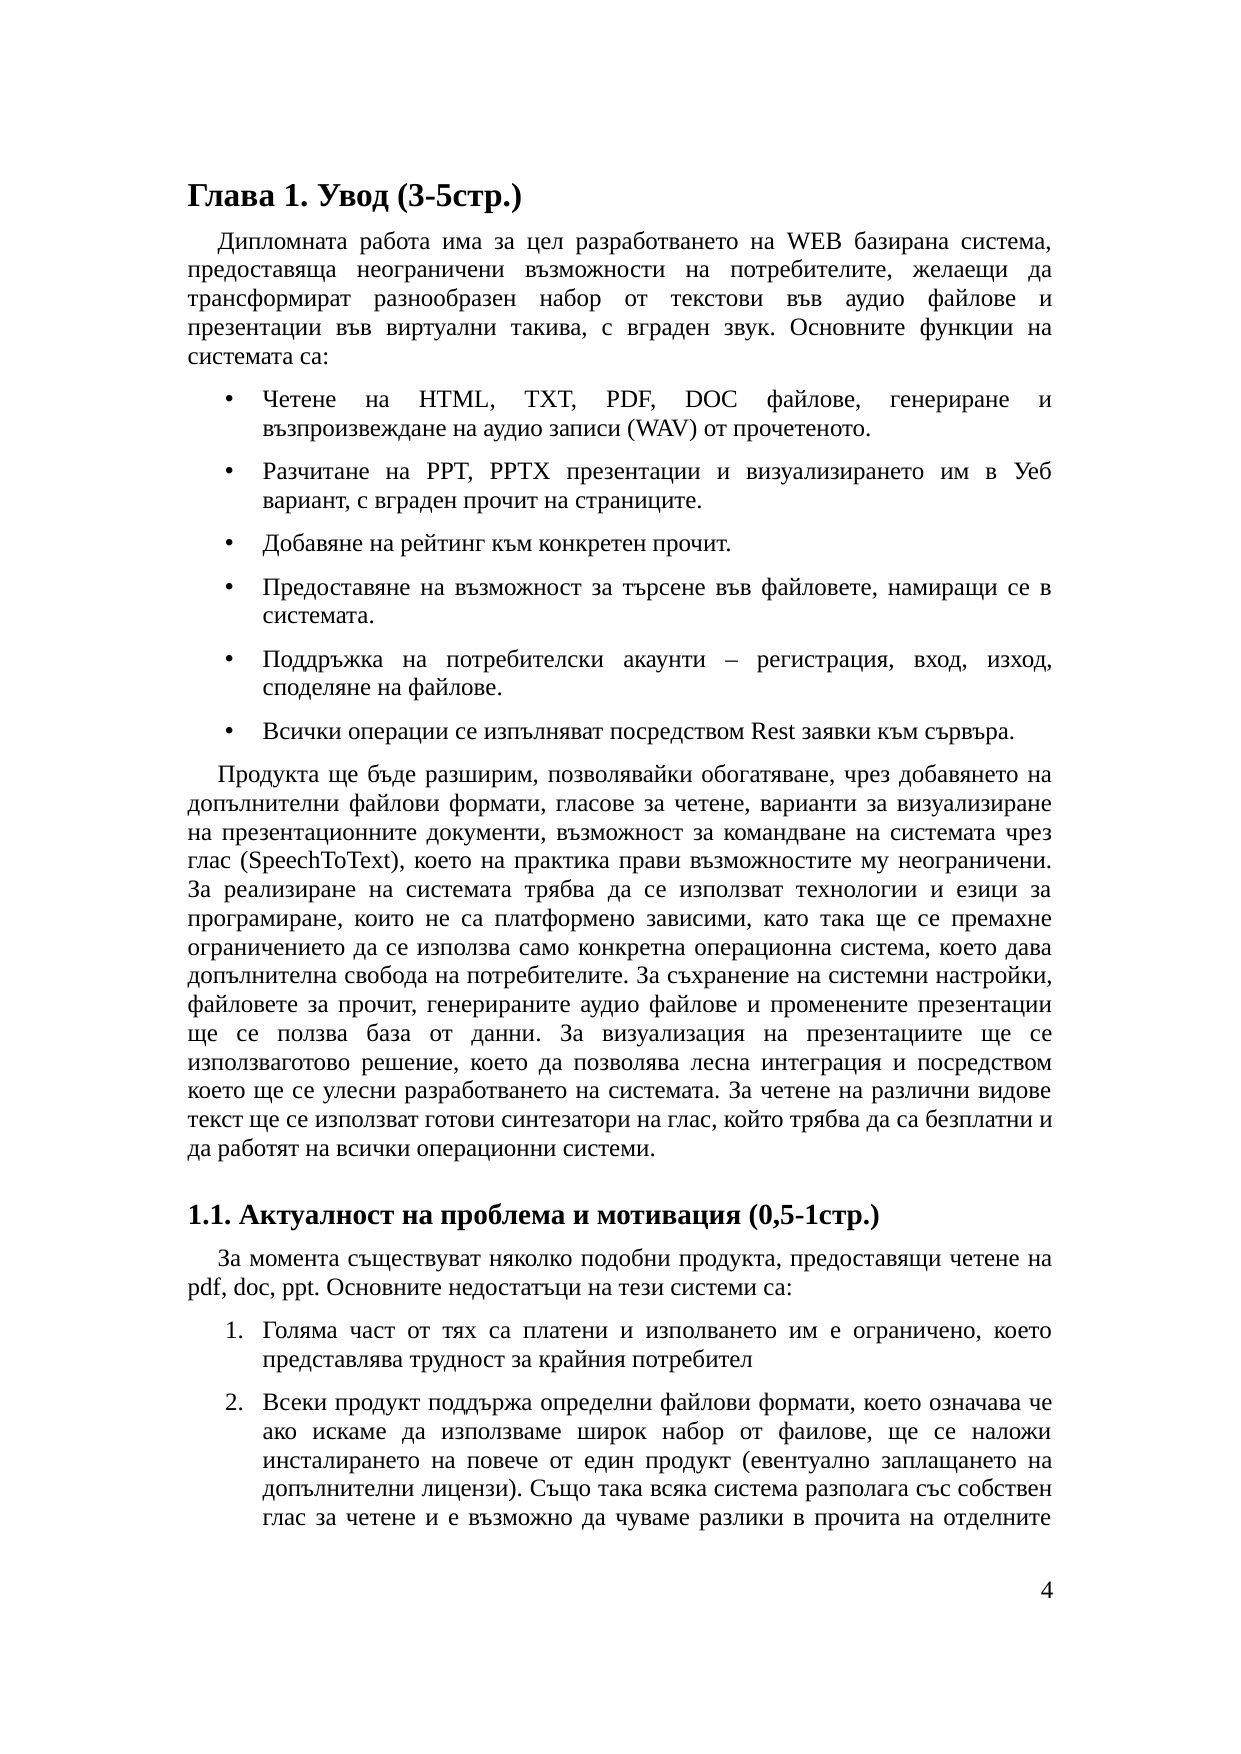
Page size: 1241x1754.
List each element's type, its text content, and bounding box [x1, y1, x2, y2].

list Четене на HTML, TXT, PDF, DOC файлове, генериране и възпроизвеждане на аудио записи (WAV) от прочетеното. [225, 384, 1053, 442]
subtitle Глава 1. Увод (3-5стр.) [187, 175, 1053, 213]
list Предоставяне на възможност за търсене във файловете, намиращи се в системата. [225, 572, 1053, 629]
text Продукта ще бъде разширим, позволявайки обогатяване, чрез добавянето на допълнителни файлови формати, гласове за четене, варианти за визуализиране на презентационните документи, възможност за командване на системата чрез глас (SpeechToText), което на практика прави възможностите му неограничени. За реализиране на системата трябва да се използват технологии и езици за програмиране, които не са платформено зависими, като така ще се премахне ограничението да се използва само конкретна операционна система, което дава допълнителна свобода на потребителите. За съхранение на системни настройки, файловете за прочит, генерираните аудио файлове и променените презентации ще се ползва база от данни. За визуализация на презентациите ще се използваготово решение, което да позволява лесна интеграция и посредством което ще се улесни разработването на системата. За четене на различни видове текст ще се използват готови синтезатори на глас, който трябва да са безплатни и да работят на всички операционни системи. [187, 759, 1053, 1162]
list Добавяне на рейтинг към конкретен прочит. [225, 528, 1053, 557]
subtitle 1.1. Актуалност на проблема и мотивация (0,5-1стр.) [187, 1197, 1053, 1231]
list Всички операции се изпълняват посредством Rest заявки към сървъра. [225, 716, 1053, 744]
text За момента съществуват няколко подобни продукта, предоставящи четене на pdf, doc, ppt. Основните недостатъци на тези системи са: [187, 1243, 1053, 1301]
list Всеки продукт поддържа определни файлови формати, което означава че ако искаме да използваме широк набор от фаилове, ще се наложи инсталирането на повече от един продукт (евентуално заплащането на допълнителни лицензи). Също така всяка система разполага със собствен глас за четене и е възможно да чуваме разлики в прочита на отделните [225, 1387, 1053, 1531]
list Разчитане на PPT, PPTX презентации и визуализирането им в Уеб вариант, с вграден прочит на страниците. [225, 456, 1053, 514]
list Голяма част от тях са платени и изполването им е ограничено, което представлява трудност за крайния потребител [225, 1315, 1053, 1373]
text Дипломната работа има за цел разработването на WEB базирана система, предоставяща неограничени възможности на потребителите, желаещи да трансформират разнообразен набор от текстови във аудио файлове и презентации във виртуални такива, с вграден звук. Основните функции на системата са: [187, 226, 1053, 369]
list Поддръжка на потребителски акаунти – регистрация, вход, изход, споделяне на файлове. [225, 644, 1053, 701]
